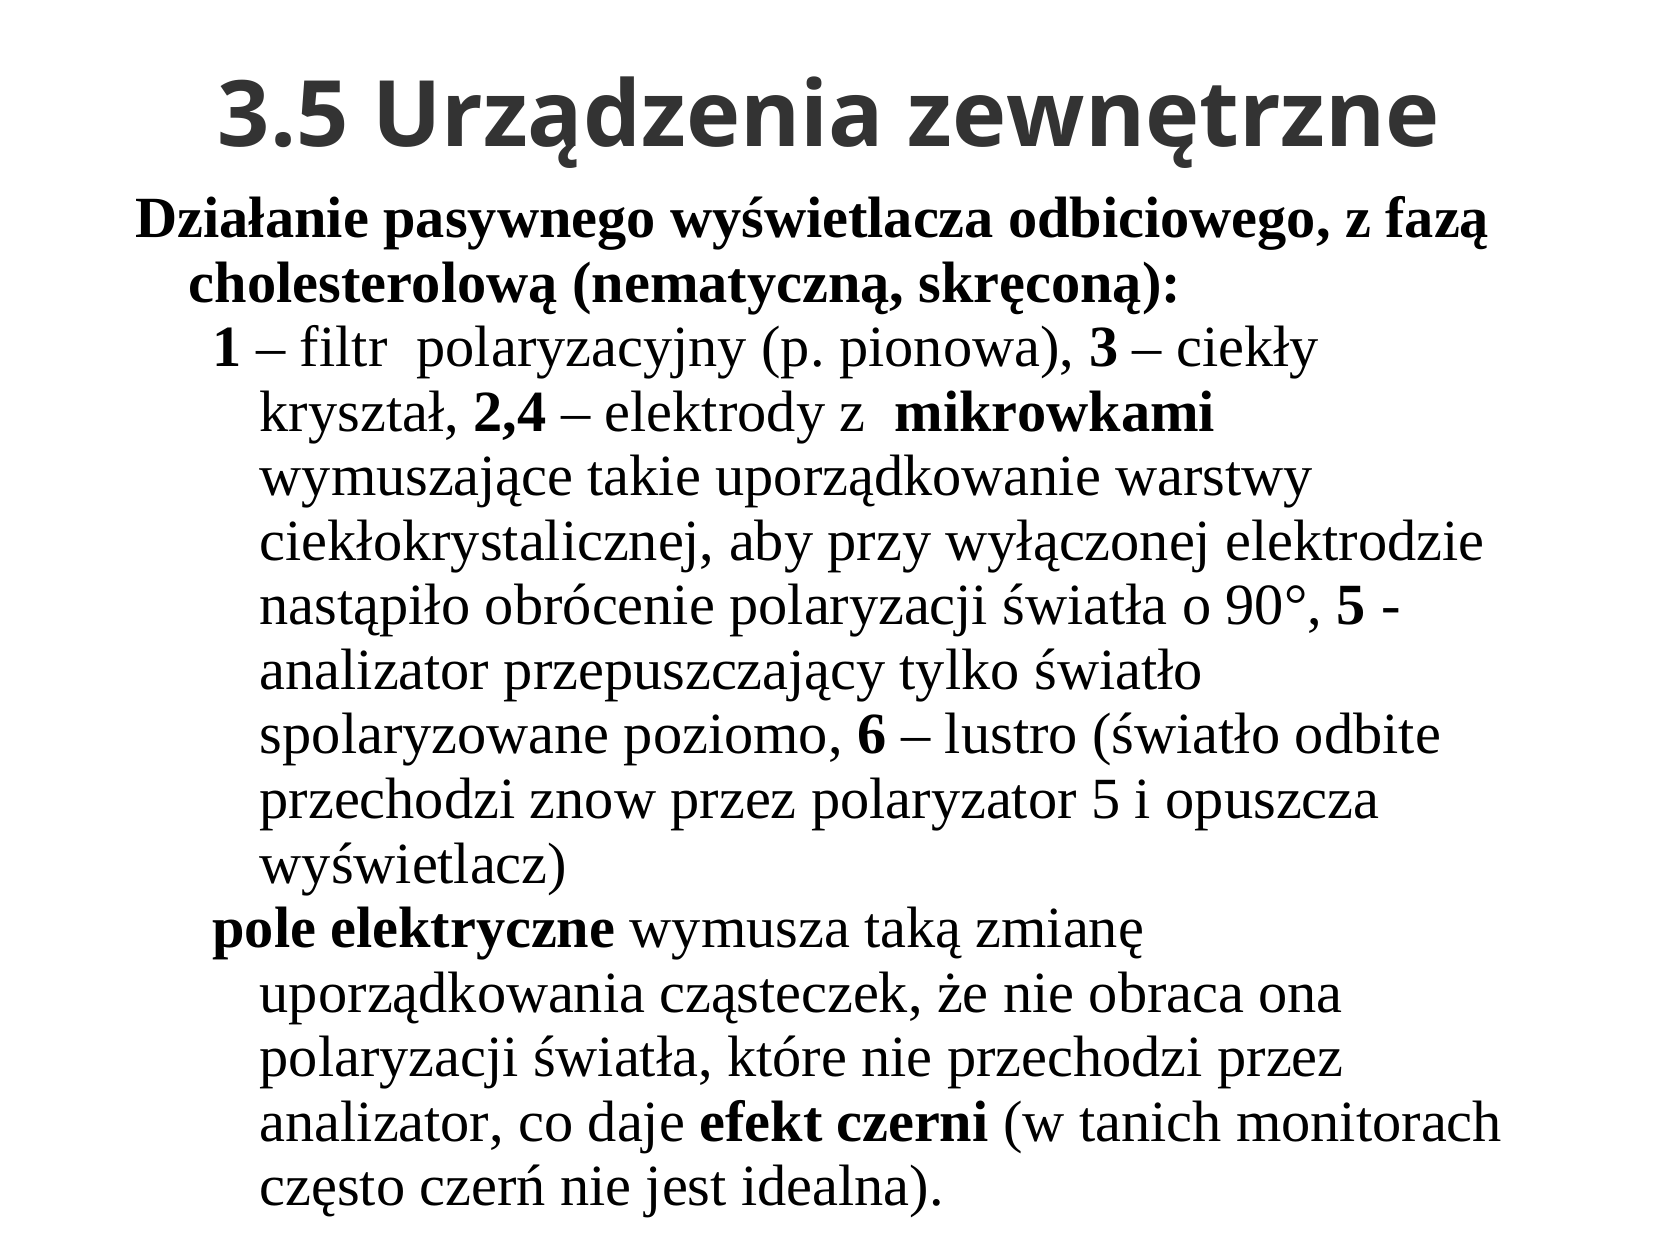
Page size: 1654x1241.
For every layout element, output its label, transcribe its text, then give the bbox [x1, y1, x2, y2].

title 3.5 Urządzenia zewnętrzne [123, 14, 1536, 207]
list Działanie pasywnego wyświetlacza odbiciowego, z fazą cholesterolową (nematyczną, skręconą): 1 – filtr polaryzacyjny (p. pionowa), 3 – ciekły kryształ, 2,4 – elektrody z mikrowkami wymuszające takie uporządkowanie warstwy ciekłokrystalicznej, aby przy wyłączonej elektrodzie nastąpiło obrócenie polaryzacji światła o 90°, 5 - analizator przepuszczający tylko światło spolaryzowane poziomo, 6 – lustro (światło odbite przechodzi znow przez polaryzator 5 i opuszcza wyświetlacz) pole elektryczne wymusza taką zmianę uporządkowania cząsteczek, że nie obraca ona polaryzacji światła, które nie przechodzi przez analizator, co daje efekt czerni (w tanich monitorach często czerń nie jest idealna). [118, 185, 1531, 1241]
